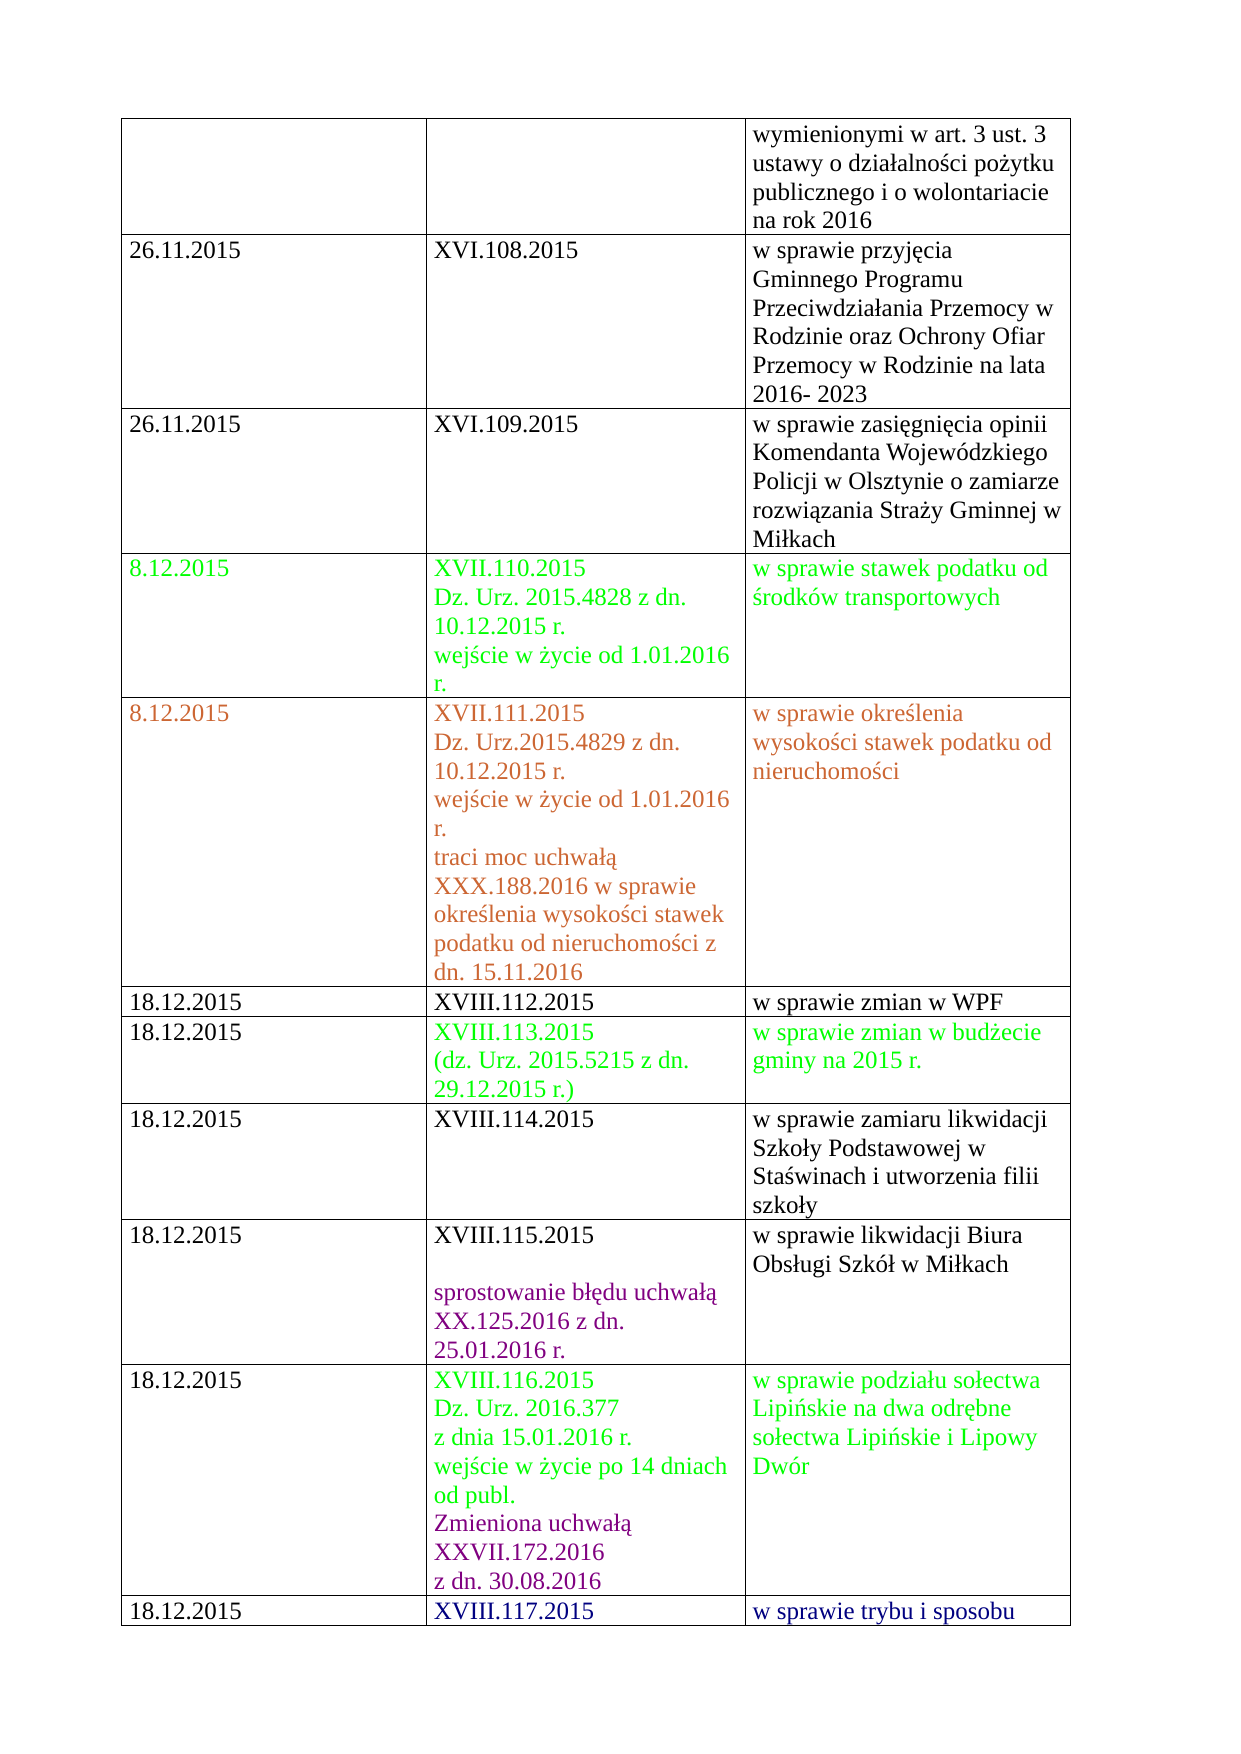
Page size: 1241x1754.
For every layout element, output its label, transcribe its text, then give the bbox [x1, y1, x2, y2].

table_cell [427, 119, 745, 234]
table_cell XVIII.115.2015 sprostowanie błędu uchwałą XX.125.2016 z dn. 25.01.2016 r. [427, 1220, 745, 1364]
table_cell w sprawie stawek podatku od środków transportowych [746, 554, 1070, 697]
table_cell wymienionymi w art. 3 ust. 3 ustawy o działalności pożytku publicznego i o wolontariacie na rok 2016 [746, 119, 1070, 234]
table_cell 8.12.2015 [122, 698, 426, 986]
table_cell XVII.111.2015 Dz. Urz.2015.4829 z dn. 10.12.2015 r. wejście w życie od 1.01.2016 r. traci moc uchwałą XXX.188.2016 w sprawie określenia wysokości stawek podatku od nieruchomości z dn. 15.11.2016 [427, 698, 745, 986]
table_cell XVIII.117.2015 [427, 1596, 745, 1624]
table_cell w sprawie określenia wysokości stawek podatku od nieruchomości [746, 698, 1070, 986]
table_cell 26.11.2015 [122, 409, 426, 552]
table_cell w sprawie zmian w WPF [746, 987, 1070, 1016]
table_cell XVI.109.2015 [427, 409, 745, 552]
table_cell XVIII.116.2015 Dz. Urz. 2016.377 z dnia 15.01.2016 r. wejście w życie po 14 dniach od publ. Zmieniona uchwałą XXVII.172.2016 z dn. 30.08.2016 [427, 1365, 745, 1595]
table_cell XVIII.112.2015 [427, 987, 745, 1016]
table_cell [122, 119, 426, 234]
table_cell XVI.108.2015 [427, 235, 745, 408]
table_cell 18.12.2015 [122, 1365, 426, 1595]
table_cell 18.12.2015 [122, 1104, 426, 1219]
table_cell 18.12.2015 [122, 1596, 426, 1624]
table_cell w sprawie zamiaru likwidacji Szkoły Podstawowej w Staświnach i utworzenia filii szkoły [746, 1104, 1070, 1219]
table_cell w sprawie przyjęcia Gminnego Programu Przeciwdziałania Przemocy w Rodzinie oraz Ochrony Ofiar Przemocy w Rodzinie na lata 2016- 2023 [746, 235, 1070, 408]
table_cell w sprawie likwidacji Biura Obsługi Szkół w Miłkach [746, 1220, 1070, 1364]
table_cell 18.12.2015 [122, 987, 426, 1016]
table_cell 18.12.2015 [122, 1017, 426, 1103]
table_cell XVII.110.2015 Dz. Urz. 2015.4828 z dn. 10.12.2015 r. wejście w życie od 1.01.2016 r. [427, 554, 745, 697]
table_cell 18.12.2015 [122, 1220, 426, 1364]
table_cell 26.11.2015 [122, 235, 426, 408]
table_cell w sprawie podziału sołectwa Lipińskie na dwa odrębne sołectwa Lipińskie i Lipowy Dwór [746, 1365, 1070, 1595]
table_cell 8.12.2015 [122, 554, 426, 697]
table_cell XVIII.113.2015 (dz. Urz. 2015.5215 z dn. 29.12.2015 r.) [427, 1017, 745, 1103]
table_cell w sprawie zasięgnięcia opinii Komendanta Wojewódzkiego Policji w Olsztynie o zamiarze rozwiązania Straży Gminnej w Miłkach [746, 409, 1070, 552]
table_cell XVIII.114.2015 [427, 1104, 745, 1219]
table_cell w sprawie trybu i sposobu [746, 1596, 1070, 1624]
table_cell w sprawie zmian w budżecie gminy na 2015 r. [746, 1017, 1070, 1103]
